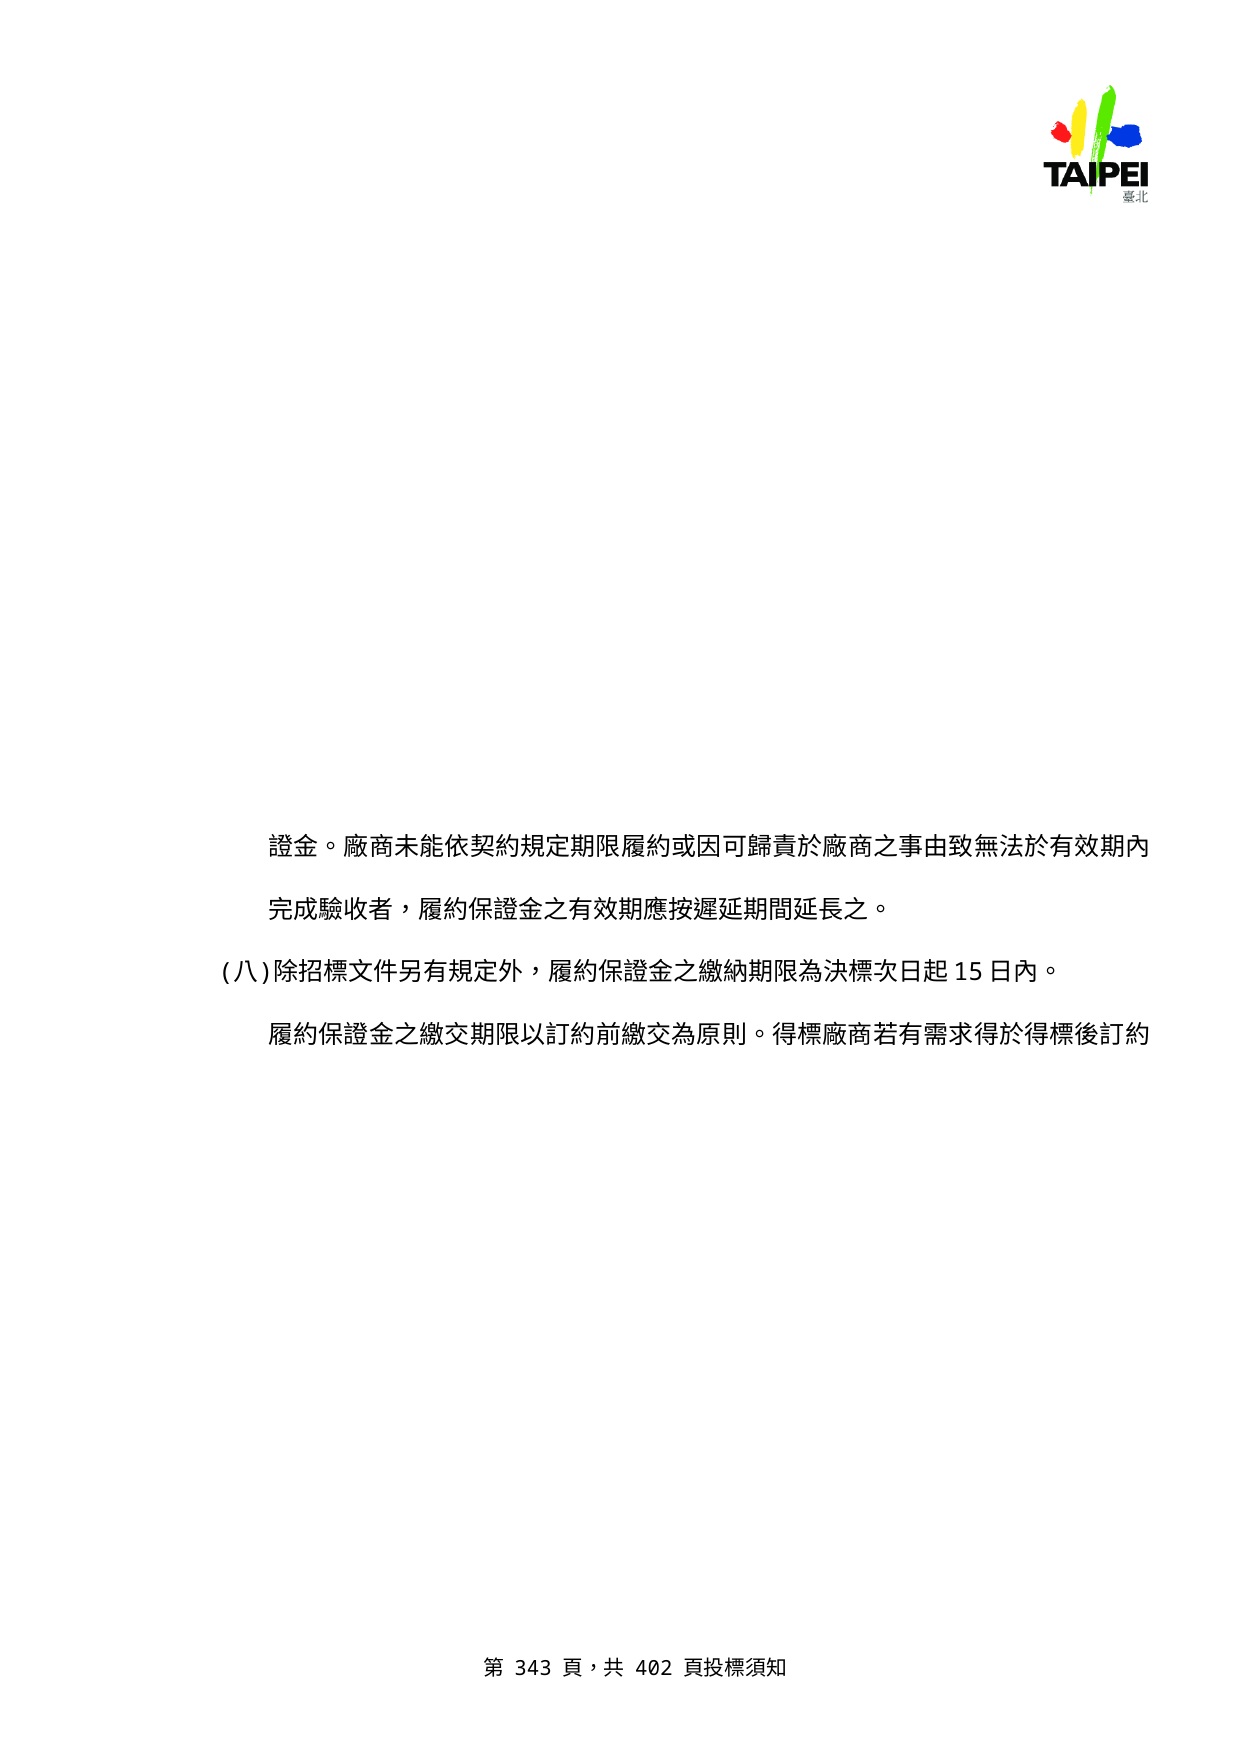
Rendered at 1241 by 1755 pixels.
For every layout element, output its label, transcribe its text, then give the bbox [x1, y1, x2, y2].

text (八)除招標文件另有規定外，履約保證金之繳納期限為決標次日起15日內。 [218, 928, 1152, 991]
text 履約保證金之繳交期限以訂約前繳交為原則。得標廠商若有需求得於得標後訂約 [268, 991, 1152, 1053]
text 證金。廠商未能依契約規定期限履約或因可歸責於廠商之事由致無法於有效期內完成驗收者，履約保證金之有效期應按遲延期間延長之。 [218, 803, 1152, 928]
